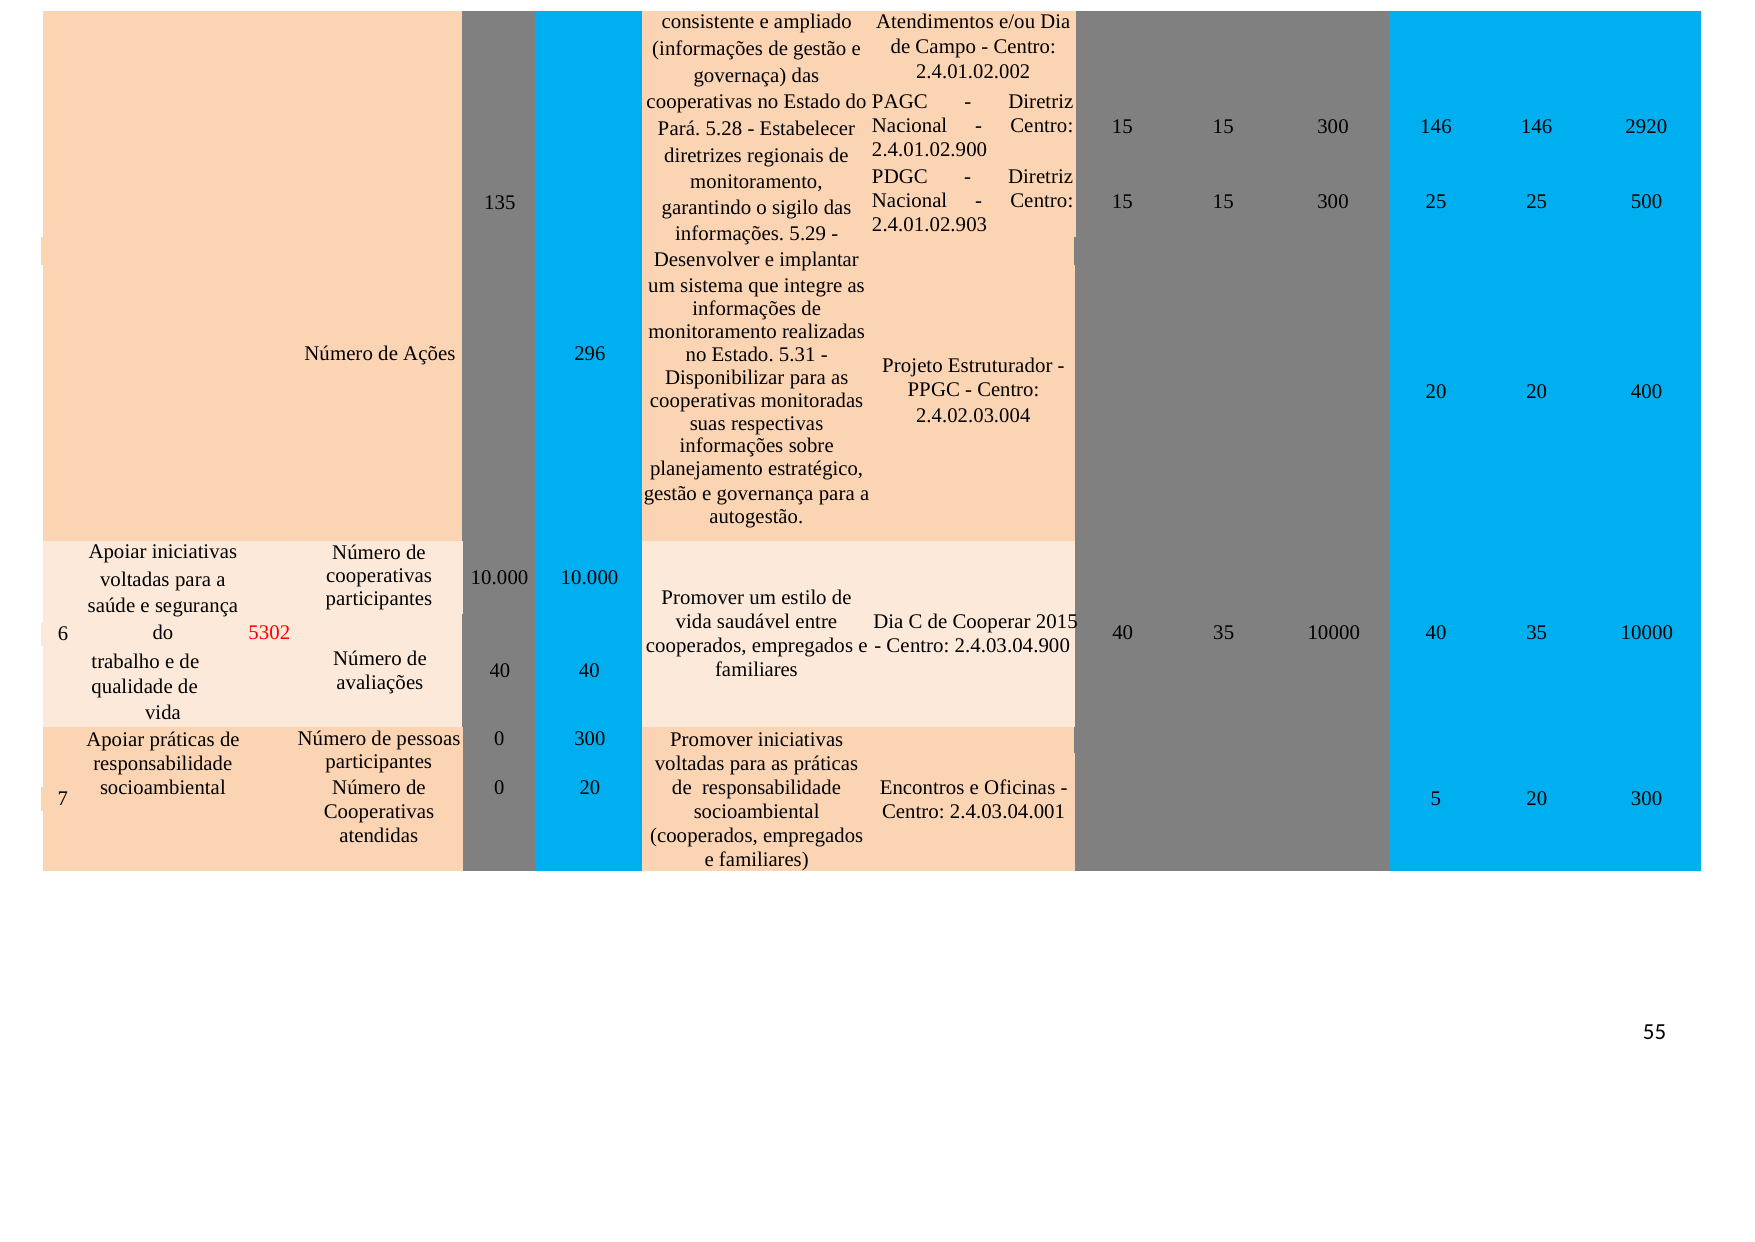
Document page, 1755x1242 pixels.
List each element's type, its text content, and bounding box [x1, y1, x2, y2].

table_cell 146 146 2920 [1389, 86, 1701, 162]
table_cell 300 [535, 727, 642, 776]
table_cell Número de Cooperativas atendidas [297, 776, 462, 871]
table_cell 6 [44, 622, 82, 646]
table_cell 15 15 300 [1076, 86, 1389, 162]
table_cell [243, 727, 295, 799]
table_header [462, 11, 535, 162]
table_cell Promover um estilo de vida saudável entre Dia C de Cooperar 2015 cooperados, empregados e - Centro: 2.4.03.04.900 familiares [644, 541, 1075, 727]
table_cell [1279, 237, 1388, 265]
table_cell 5 20 300 [1389, 727, 1701, 871]
table_header consistente e ampliado (informações de gestão e governaça) das cooperativas no Estado do Pará. 5.28 - Estabelecer diretrizes regionais de monitoramento, garantindo o sigilo das informações. 5.29 - Desenvolver e implantar um sistema que integre as informações de monitoramento realizadas no Estado. 5.31 - Disponibilizar para as cooperativas monitoradas suas respectivas informações sobre planejamento estratégico, gestão e governança para a autogestão. [644, 11, 869, 541]
table_cell 40 [462, 614, 535, 727]
table_cell 10.000 [463, 541, 535, 614]
table_cell [43, 541, 82, 622]
table_cell 15 15 300 [1076, 162, 1389, 237]
table_cell [43, 727, 82, 787]
table_cell [43, 811, 83, 871]
table_cell 0 [463, 776, 535, 871]
table_cell 135 [462, 162, 535, 237]
text 55 [33, 1017, 1666, 1045]
table_cell 20 [535, 776, 642, 871]
table_cell 40 35 10000 [1075, 541, 1389, 727]
table_cell [1075, 753, 1389, 871]
table_cell [462, 237, 535, 541]
table_cell Número de cooperativas participantes [297, 541, 462, 614]
table_header [1076, 11, 1389, 86]
table_cell 296 [535, 162, 642, 541]
table_cell Projeto Estruturador - PPGC - Centro: 2.4.02.03.004 [870, 239, 1075, 541]
table_cell [1076, 727, 1168, 753]
table_cell [44, 237, 83, 265]
table_cell Número de avaliações [296, 614, 462, 727]
table_cell 0 [463, 727, 535, 776]
table_cell Encontros e Oficinas - Centro: 2.4.03.04.001 [870, 727, 1075, 871]
table_cell 20 20 400 [1389, 237, 1701, 541]
table_cell [43, 646, 82, 727]
table_cell Promover iniciativas voltadas para as práticas de responsabilidade socioambiental (cooperados, empregados e familiares) [644, 727, 869, 871]
table_cell Apoiar iniciativas voltadas para a saúde e segurança do trabalho e de qualidade de vida [84, 541, 242, 727]
table_cell 5302 [243, 541, 296, 727]
table_header [43, 11, 462, 162]
table_cell [1076, 237, 1168, 265]
table_cell [43, 265, 83, 541]
table_cell Número de Ações [297, 162, 462, 541]
table_cell [1170, 237, 1277, 265]
table_cell PAGC - Diretriz Nacional - Centro: 2.4.01.02.900 [870, 88, 1074, 162]
table_cell 10.000 [535, 541, 642, 614]
table_cell Apoiar práticas de responsabilidade socioambiental [84, 727, 242, 799]
table_cell Número de pessoas participantes [297, 727, 462, 776]
table_cell 40 35 10000 [1389, 541, 1701, 727]
table_cell [1075, 265, 1389, 541]
table_cell 7 [44, 787, 83, 811]
table_cell 25 25 500 [1389, 162, 1701, 237]
table_header [1389, 11, 1701, 86]
table_cell [1279, 727, 1388, 753]
table_header Atendimentos e/ou Dia de Campo - Centro: 2.4.01.02.002 [870, 11, 1074, 86]
table_header [535, 11, 642, 162]
table_cell 40 [535, 614, 642, 727]
table_cell [84, 237, 296, 541]
table_cell [1170, 727, 1277, 753]
table_cell PDGC - Diretriz Nacional - Centro: 2.4.01.02.903 [870, 164, 1074, 237]
table_cell [43, 162, 296, 237]
table_cell [83, 799, 295, 871]
